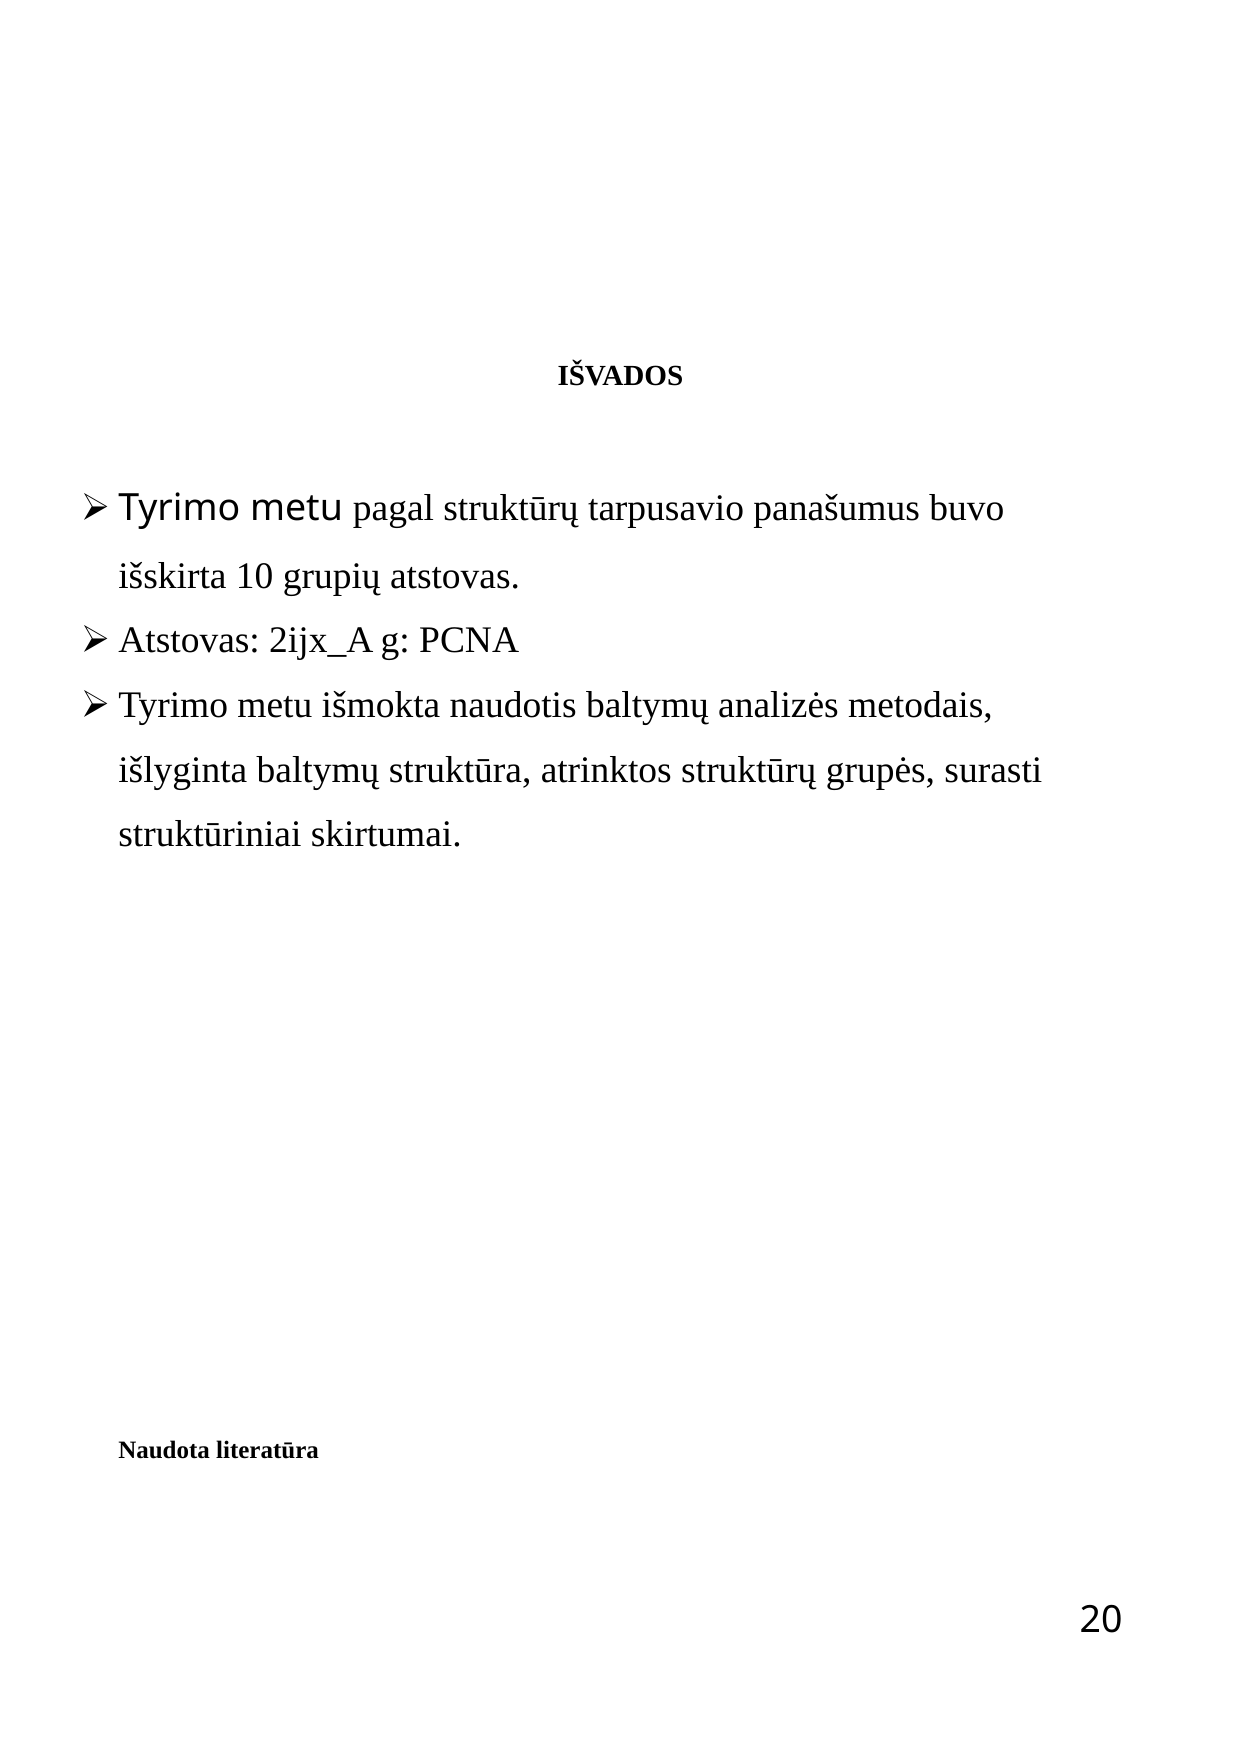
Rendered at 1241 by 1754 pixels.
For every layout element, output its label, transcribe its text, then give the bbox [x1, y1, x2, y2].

list Atstovas: 2ijx_A g: PCNA [81, 618, 1122, 661]
list Tyrimo metu išmokta naudotis baltymų analizės metodais, išlyginta baltymų struktūra, atrinktos struktūrų grupės, surasti struktūriniai skirtumai. [81, 682, 1122, 855]
subtitle Naudota literatūra [118, 1435, 1122, 1464]
subtitle IŠVADOS [118, 358, 1122, 391]
list Tyrimo metu pagal struktūrų tarpusavio panašumus buvo išskirta 10 grupių atstovas. [81, 480, 1122, 596]
